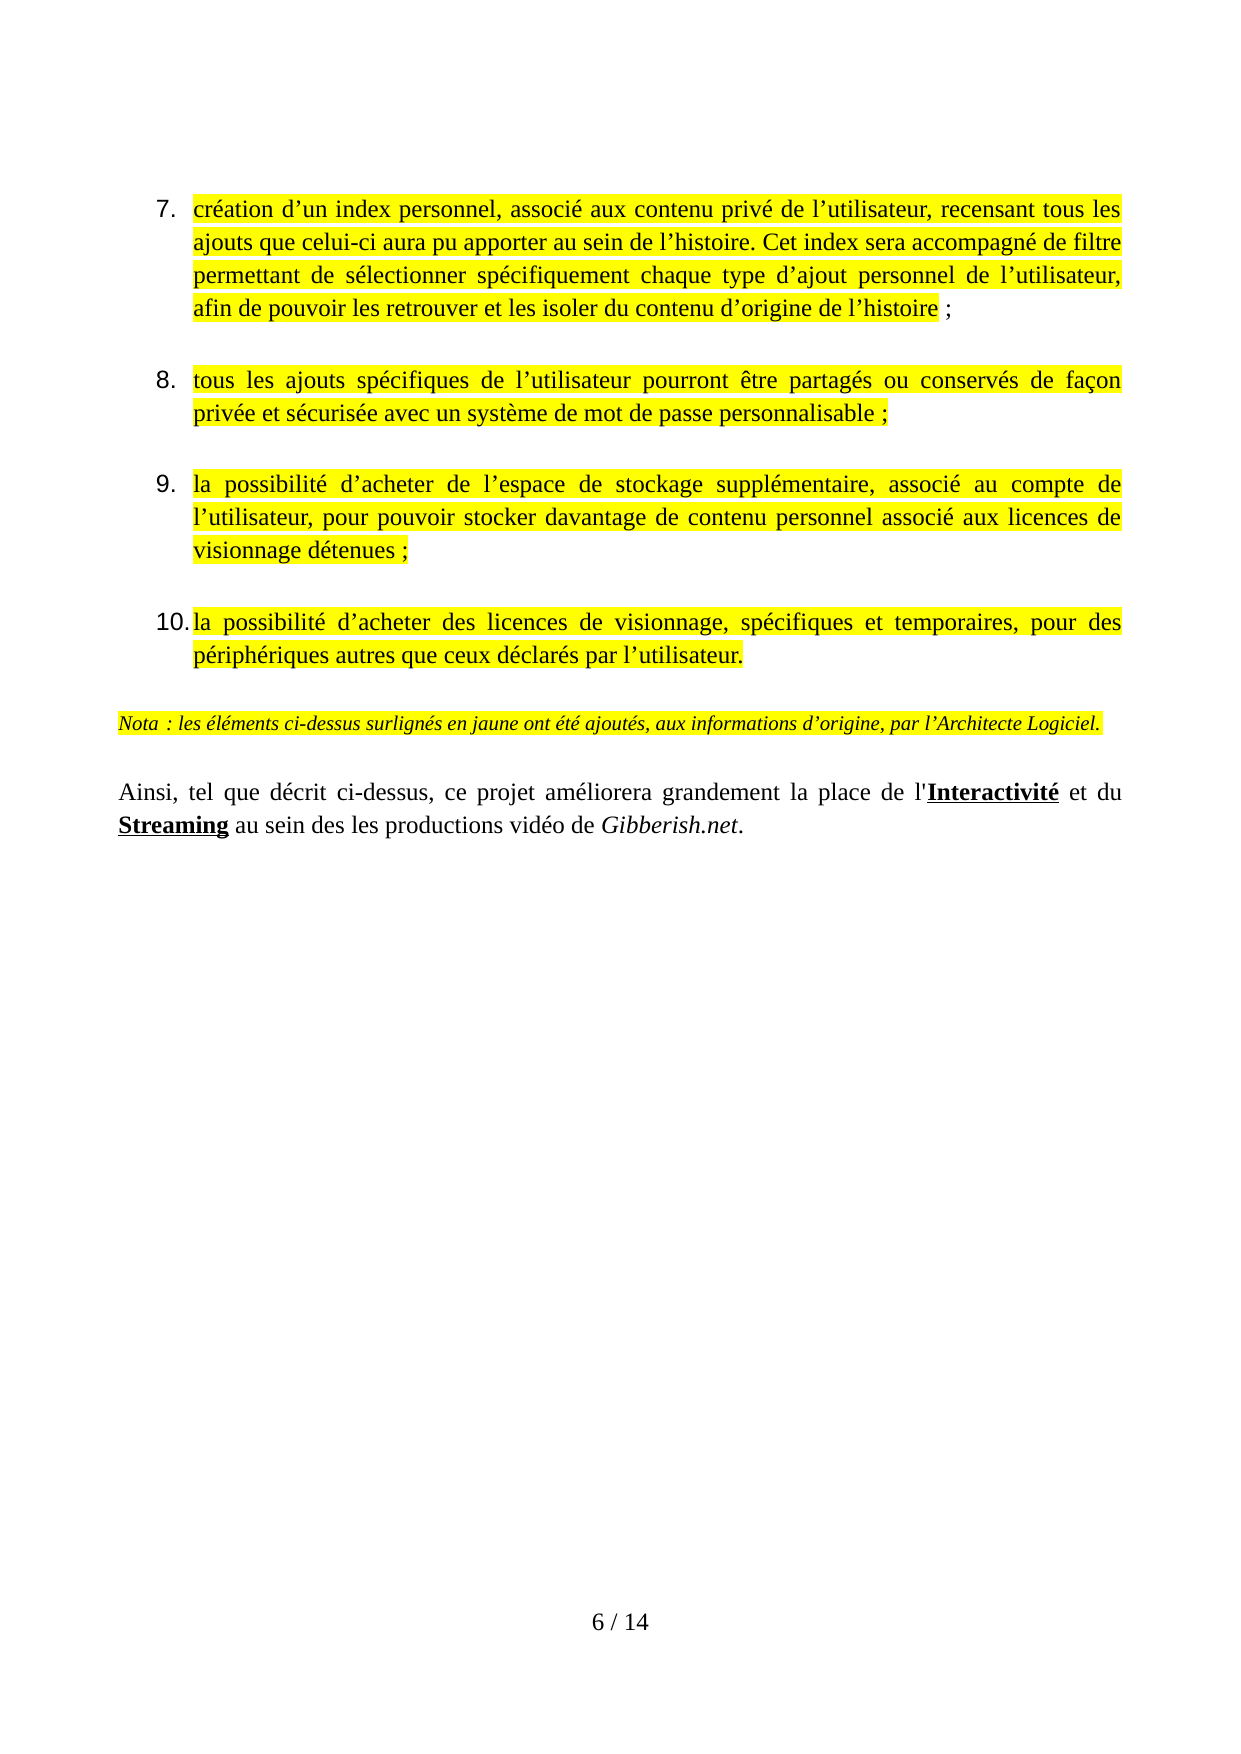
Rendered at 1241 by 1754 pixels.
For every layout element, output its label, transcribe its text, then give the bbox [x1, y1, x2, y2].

list la possibilité d’acheter de l’espace de stockage supplémentaire, associé au compte de l’utilisateur, pour pouvoir stocker davantage de contenu personnel associé aux licences de visionnage détenues ; [156, 469, 1122, 564]
text Ainsi, tel que décrit ci-dessus, ce projet améliorera grandement la place de l'Interactivité et du Streaming au sein des les productions vidéo de Gibberish.net. [118, 777, 1122, 839]
text Nota : les éléments ci-dessus surlignés en jaune ont été ajoutés, aux informations d’origine, par l’Architecte Logiciel. [118, 711, 1122, 735]
list tous les ajouts spécifiques de l’utilisateur pourront être partagés ou conservés de façon privée et sécurisée avec un système de mot de passe personnalisable ; [156, 364, 1122, 426]
list création d’un index personnel, associé aux contenu privé de l’utilisateur, recensant tous les ajouts que celui-ci aura pu apporter au sein de l’histoire. Cet index sera accompagné de filtre permettant de sélectionner spécifiquement chaque type d’ajout personnel de l’utilisateur, afin de pouvoir les retrouver et les isoler du contenu d’origine de l’histoire ; [156, 194, 1122, 322]
list la possibilité d’acheter des licences de visionnage, spécifiques et temporaires, pour des périphériques autres que ceux déclarés par l’utilisateur. [156, 607, 1122, 668]
